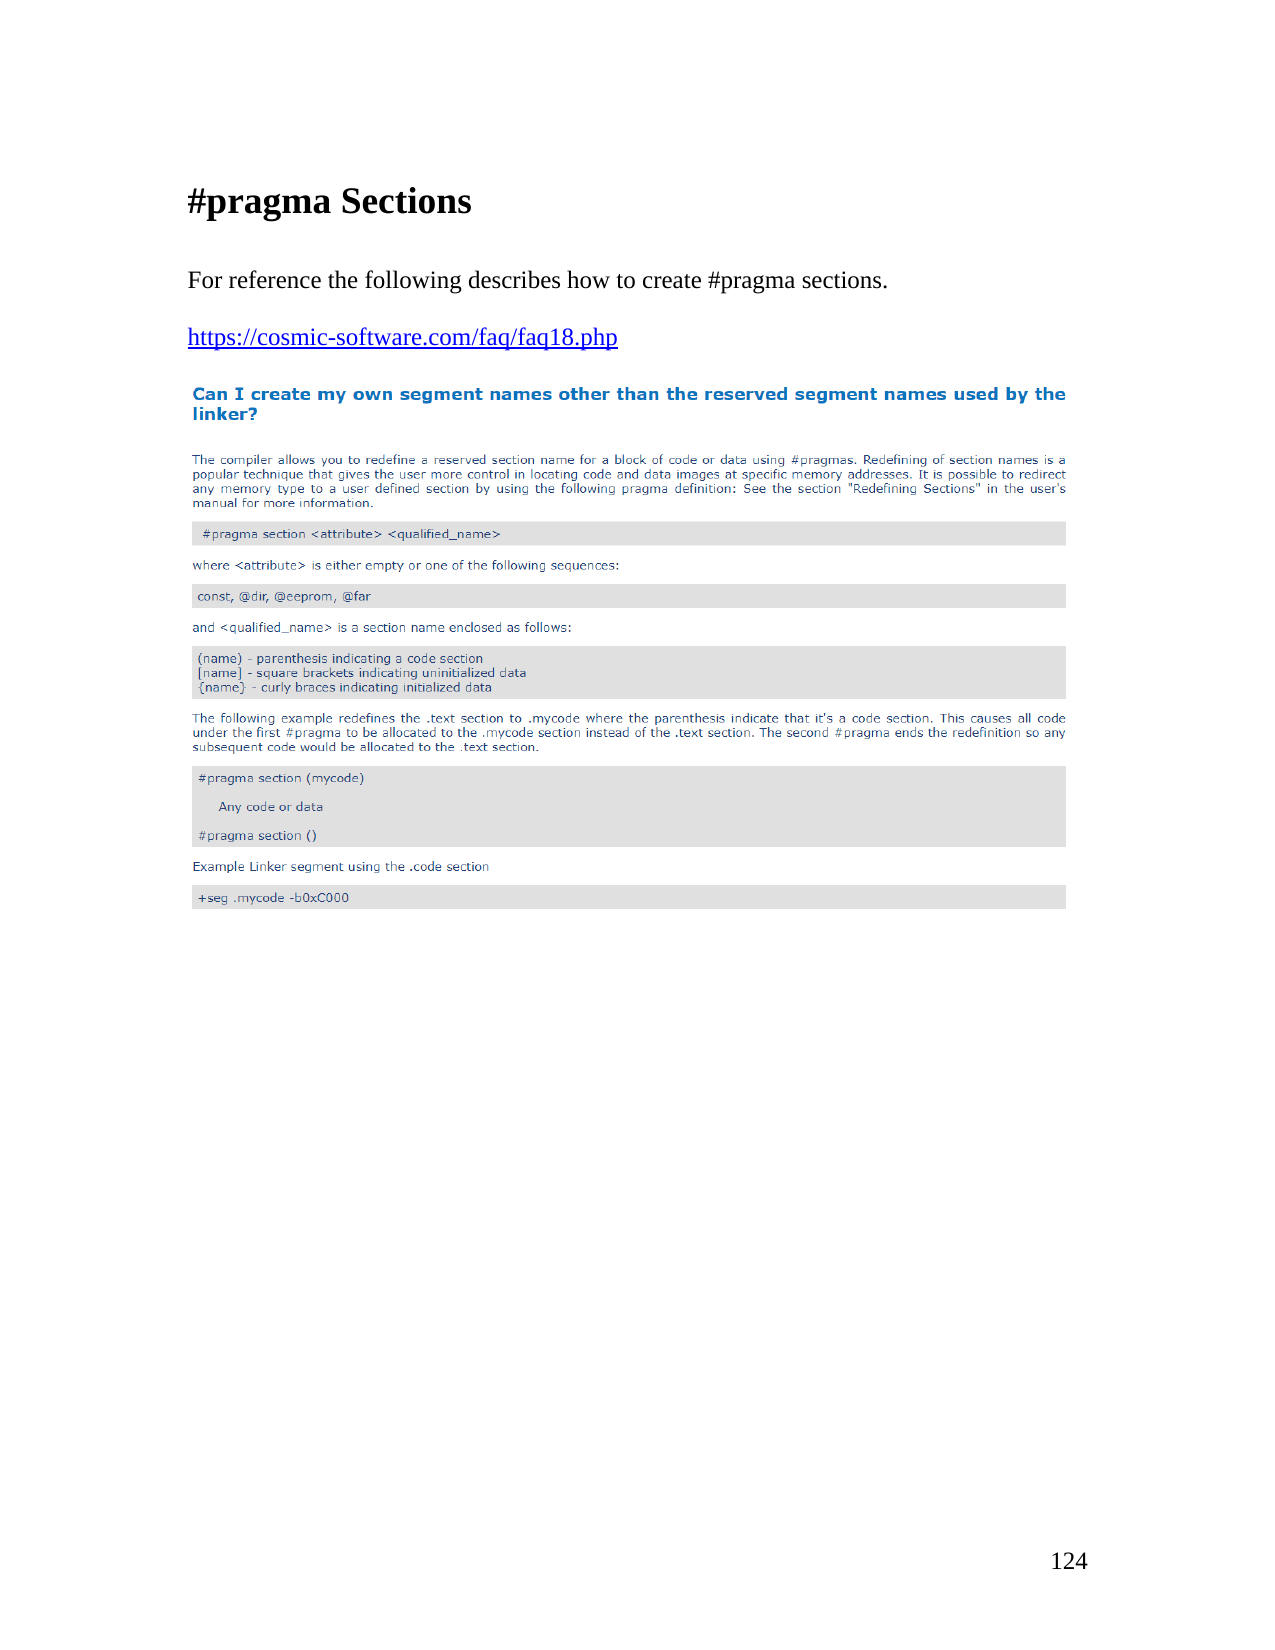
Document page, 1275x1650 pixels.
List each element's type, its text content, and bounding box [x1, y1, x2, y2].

text For reference the following describes how to create #pragma sections. [187, 265, 1087, 294]
picture [187, 380, 1072, 916]
text https://cosmic-software.com/faq/faq18.php [187, 322, 1087, 351]
text #pragma Sections [187, 179, 1087, 222]
